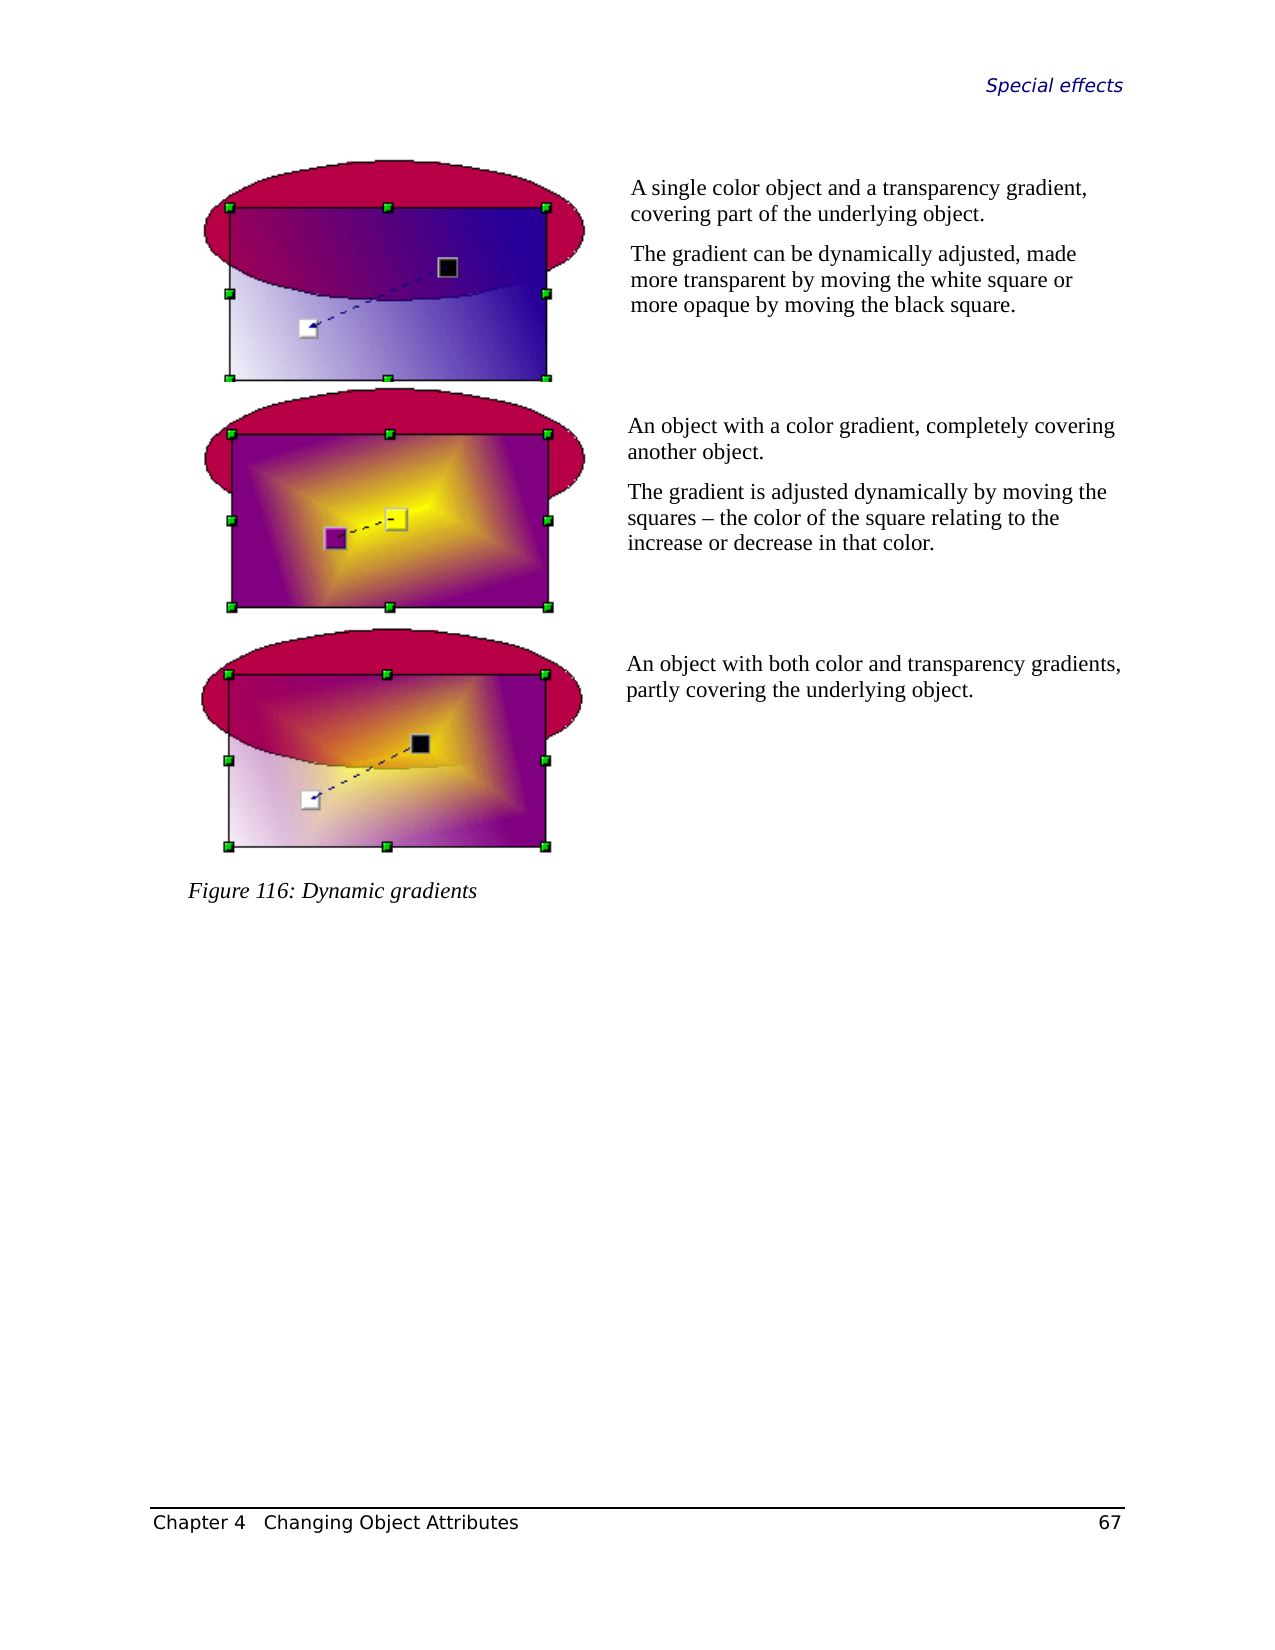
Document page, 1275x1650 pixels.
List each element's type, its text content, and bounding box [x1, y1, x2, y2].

text A single color object and a transparency gradient, covering part of the underlying object. [593, 175, 1125, 226]
picture [197, 621, 589, 859]
picture [197, 154, 593, 618]
text Figure 116: Dynamic gradients [188, 878, 1125, 903]
text The gradient can be dynamically adjusted, made more transparent by moving the white square or more opaque by moving the black square. [593, 241, 1125, 318]
text An object with a color gradient, completely covering another object. [590, 413, 1125, 464]
text An object with both color and transparency gradients, partly covering the underlying object. [589, 651, 1125, 702]
text The gradient is adjusted dynamically by moving the squares – the color of the square relating to the increase or decrease in that color. [590, 479, 1125, 556]
